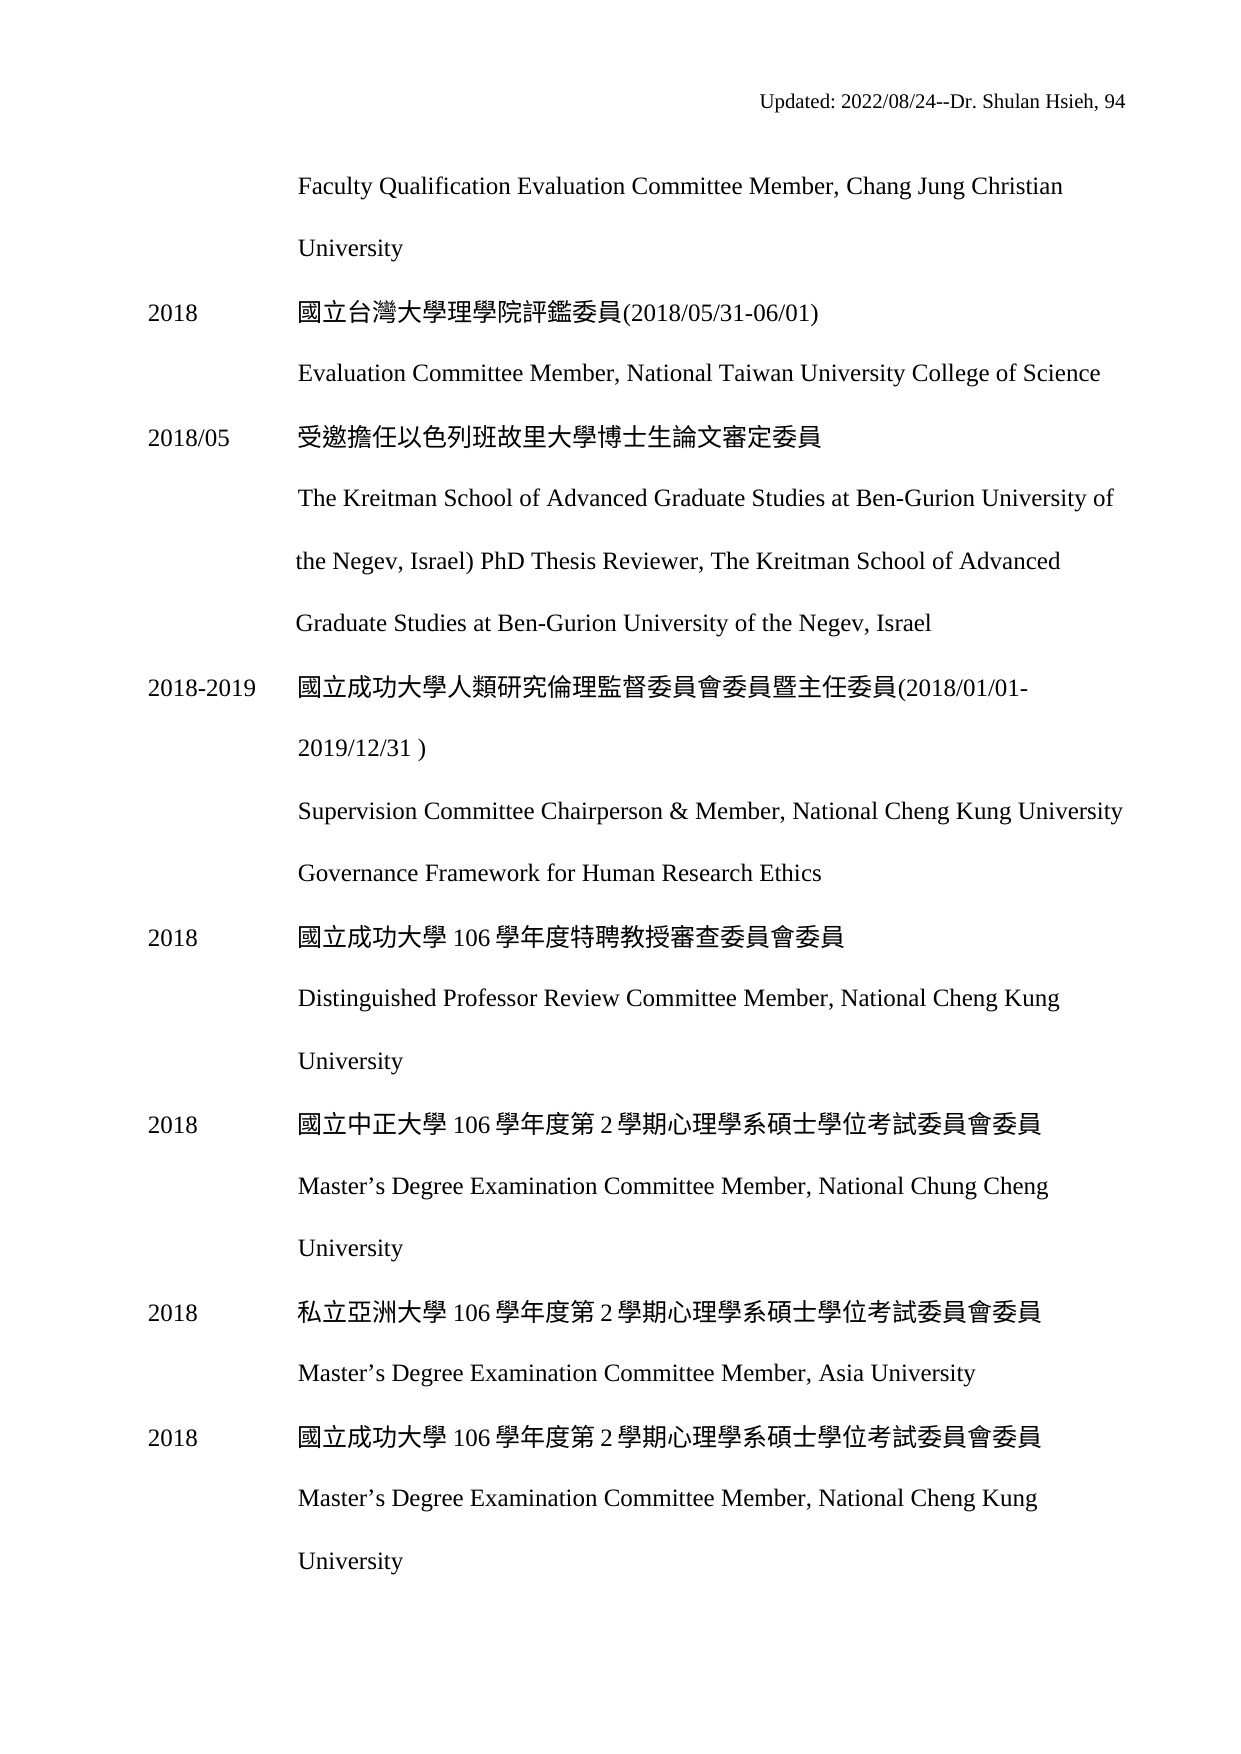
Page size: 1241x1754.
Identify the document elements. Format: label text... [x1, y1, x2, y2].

text 2018 國立成功大學106學年度特聘教授審查委員會委員 Distinguished Professor Review Committee Member, National Cheng Kung University [148, 894, 1125, 1081]
text 2018 私立亞洲大學106學年度第2學期心理學系碩士學位考試委員會委員 Master’s Degree Examination Committee Member, Asia University [148, 1269, 1125, 1394]
text 2018/05 受邀擔任以色列班故里大學博士生論文審定委員 [148, 394, 1125, 456]
text 2018 國立台灣大學理學院評鑑委員(2018/05/31-06/01) Evaluation Committee Member, National Taiwan University College of Science [148, 269, 1125, 394]
text The Kreitman School of Advanced Graduate Studies at Ben-Gurion University of the Negev, Israel) PhD Thesis Reviewer, The Kreitman School of Advanced Graduate Studies at Ben-Gurion University of the Negev, Israel [295, 456, 1125, 644]
text 2018 國立成功大學106學年度第2學期心理學系碩士學位考試委員會委員 Master’s Degree Examination Committee Member, National Cheng Kung University [148, 1394, 1125, 1581]
text 2018-2019 國立成功大學人類研究倫理監督委員會委員暨主任委員(2018/01/01-2019/12/31 ) Supervision Committee Chairperson & Member, National Cheng Kung University Governance Framework for Human Research Ethics [148, 644, 1125, 894]
text Faculty Qualification Evaluation Committee Member, Chang Jung Christian University [148, 144, 1125, 269]
text 2018 國立中正大學106學年度第2學期心理學系碩士學位考試委員會委員 Master’s Degree Examination Committee Member, National Chung Cheng University [148, 1081, 1125, 1269]
